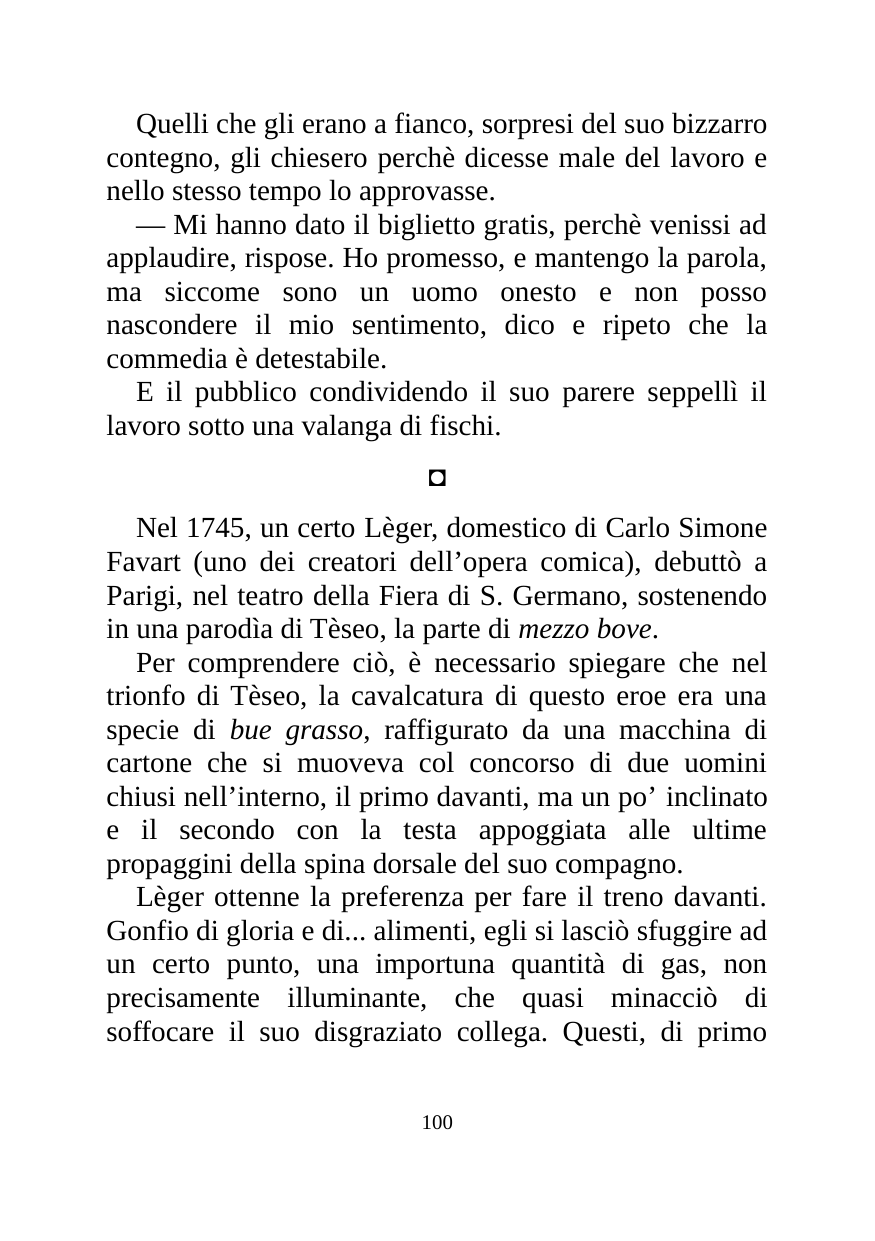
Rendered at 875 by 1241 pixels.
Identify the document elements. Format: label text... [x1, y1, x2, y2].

text E il pubblico condividendo il suo parere seppellì il lavoro sotto una valanga di fischi. [106, 374, 768, 442]
text Quelli che gli erano a fianco, sorpresi del suo bizzarro contegno, gli chiesero perchè dicesse male del lavoro e nello stesso tempo lo approvasse. [106, 106, 768, 207]
text Lèger ottenne la preferenza per fare il treno davanti. Gonfio di gloria e di... alimenti, egli si lasciò sfuggire ad un certo punto, una importuna quantità di gas, non precisamente illuminante, che quasi minacciò di soffocare il suo disgraziato collega. Questi, di primo [106, 879, 768, 1047]
text — Mi hanno dato il biglietto gratis, perchè venissi ad applaudire, rispose. Ho promesso, e mantengo la parola, ma siccome sono un uomo onesto e non posso nascondere il mio sentimento, dico e ripeto che la commedia è detestabile. [106, 207, 768, 374]
text Nel 1745, un certo Lèger, domestico di Carlo Simone Favart (uno dei creatori dell’opera comica), debuttò a Parigi, nel teatro della Fiera di S. Germano, sostenendo in una parodìa di Tèseo, la parte di mezzo bove. [106, 511, 768, 645]
text ◘ [106, 459, 768, 493]
text Per comprendere ciò, è necessario spiegare che nel trionfo di Tèseo, la cavalcatura di questo eroe era una specie di bue grasso, raffigurato da una macchina di cartone che si muoveva col concorso di due uomini chiusi nell’interno, il primo davanti, ma un po’ inclinato e il secondo con la testa appoggiata alle ultime propaggini della spina dorsale del suo compagno. [106, 645, 768, 879]
